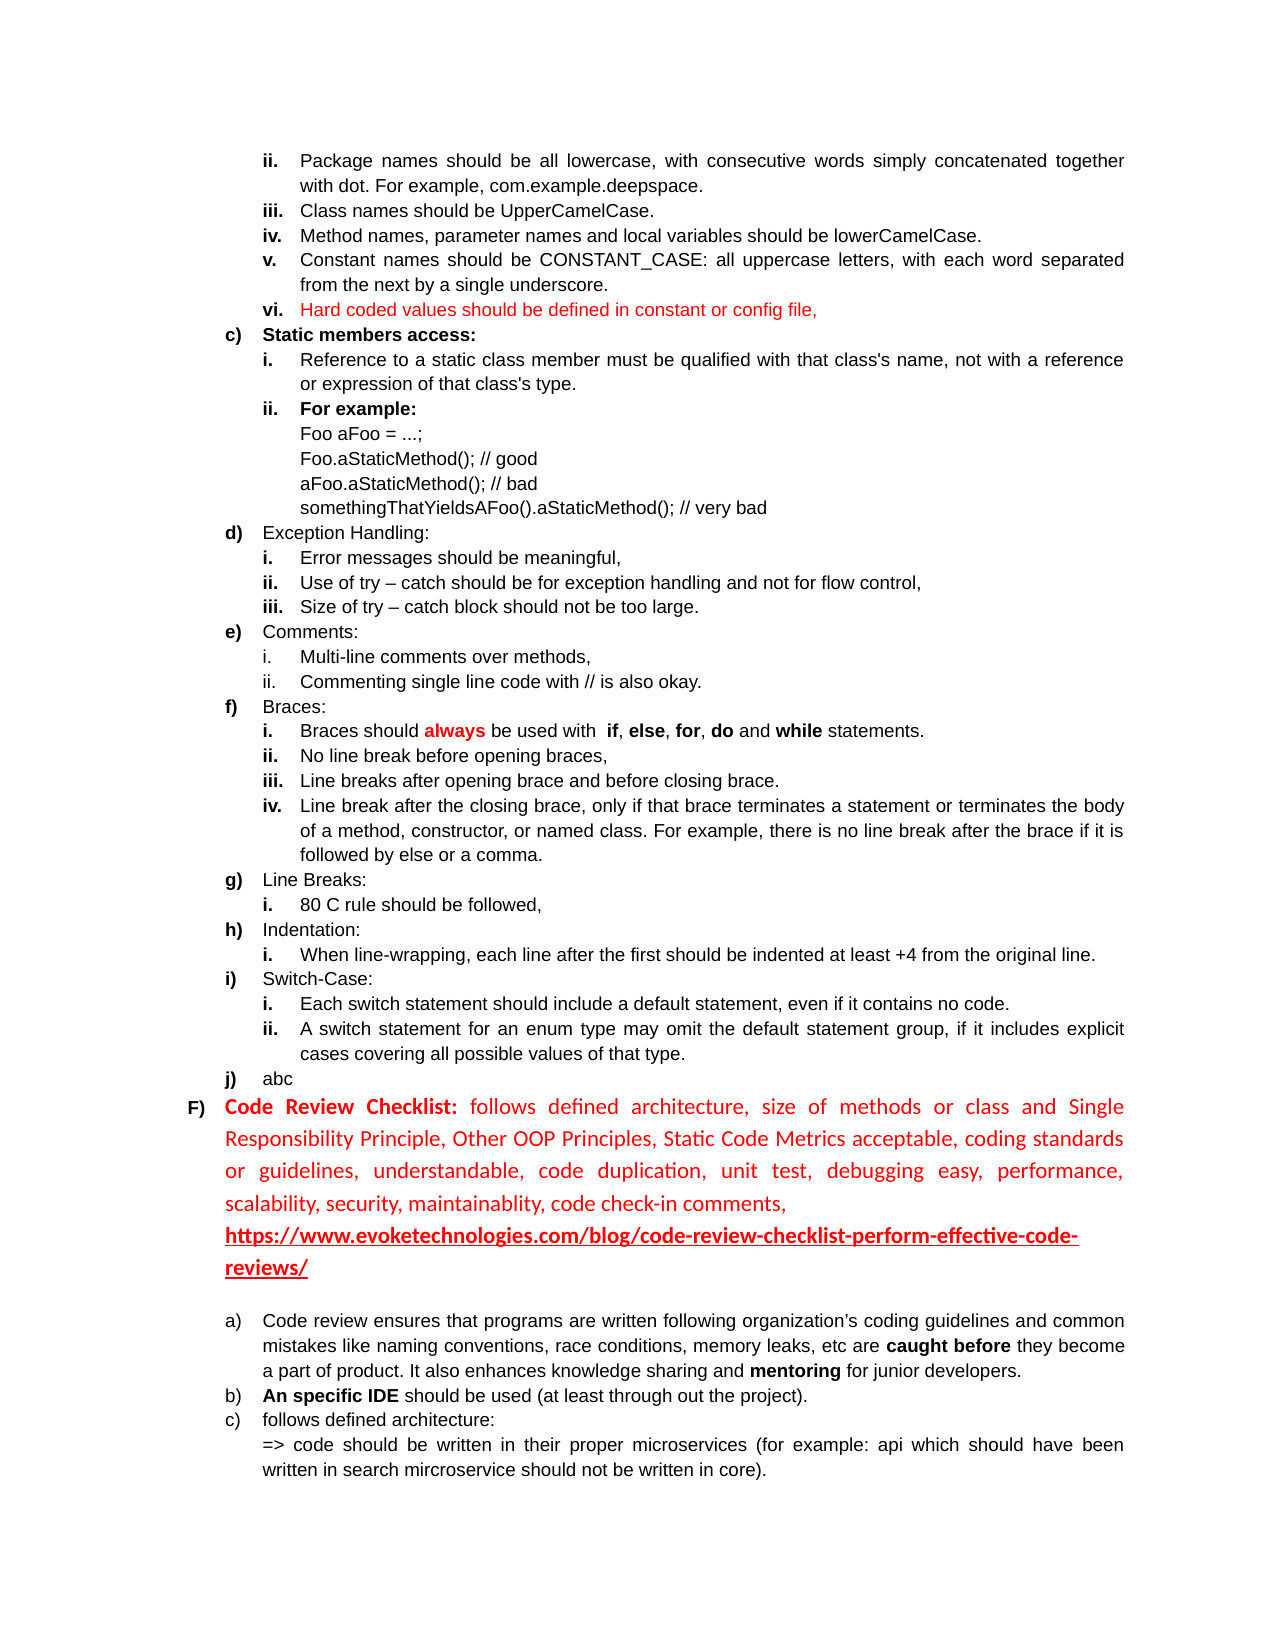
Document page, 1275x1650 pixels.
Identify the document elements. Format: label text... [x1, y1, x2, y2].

list Each switch statement should include a default statement, even if it contains no code. [262, 993, 1125, 1014]
list Foo aFoo = ...; [262, 423, 1125, 444]
list A switch statement for an enum type may omit the default statement group, if it includes explicit cases covering all possible values of that type. [262, 1018, 1125, 1064]
list follows defined architecture: [225, 1409, 1125, 1431]
list When line-wrapping, each line after the first should be indented at least +4 from the original line. [262, 943, 1125, 965]
list Error messages should be meaningful, [262, 547, 1125, 568]
list Line breaks after opening brace and before closing brace. [262, 770, 1125, 791]
list Comments: [225, 621, 1125, 643]
list Multi-line comments over methods, [262, 646, 1125, 667]
list aFoo.aStaticMethod(); // bad [262, 472, 1125, 494]
list Line Breaks: [225, 869, 1125, 891]
list Braces: [225, 695, 1125, 717]
list => code should be written in their proper microservices (for example: api which should have been written in search mircroservice should not be written in core). [225, 1434, 1125, 1480]
list Class names should be UpperCamelCase. [262, 199, 1125, 221]
list Package names should be all lowercase, with consecutive words simply concatenated together with dot. For example, com.example.deepspace. [262, 150, 1125, 196]
list somethingThatYieldsAFoo().aStaticMethod(); // very bad [262, 497, 1125, 519]
list Hard coded values should be defined in constant or config file, [262, 299, 1125, 320]
list Reference to a static class member must be qualified with that class's name, not with a reference or expression of that class's type. [262, 348, 1125, 395]
list For example: [262, 398, 1125, 419]
list Switch-Case: [225, 968, 1125, 990]
list Method names, parameter names and local variables should be lowerCamelCase. [262, 224, 1125, 246]
list Line break after the closing brace, only if that brace terminates a statement or terminates the body of a method, constructor, or named class. For example, there is no line break after the brace if it is followed by else or a comma. [262, 794, 1125, 866]
list 80 C rule should be followed, [262, 894, 1125, 915]
list Use of try – catch should be for exception handling and not for flow control, [262, 571, 1125, 593]
list Braces should always be used with if, else, for, do and while statements. [262, 720, 1125, 742]
list Foo.aStaticMethod(); // good [262, 447, 1125, 469]
list No line break before opening braces, [262, 745, 1125, 767]
list Code review ensures that programs are written following organization’s coding guidelines and common mistakes like naming conventions, race conditions, memory leaks, etc are caught before they become a part of product. It also enhances knowledge sharing and mentoring for junior developers. [225, 1310, 1125, 1381]
list abc [225, 1067, 1125, 1089]
list Static members access: [225, 323, 1125, 345]
list https://www.evoketechnologies.com/blog/code-review-checklist-perform-effective-code-reviews/ [187, 1221, 1125, 1281]
list Indentation: [225, 918, 1125, 940]
list Exception Handling: [225, 522, 1125, 543]
list Size of try – catch block should not be too large. [262, 596, 1125, 618]
list An specific IDE should be used (at least through out the project). [225, 1384, 1125, 1406]
list Code Review Checklist: follows defined architecture, size of methods or class and Single Responsibility Principle, Other OOP Principles, Static Code Metrics acceptable, coding standards or guidelines, understandable, code duplication, unit test, debugging easy, performance, scalability, security, maintainablity, code check-in comments, [187, 1092, 1125, 1217]
list Commenting single line code with // is also okay. [262, 671, 1125, 692]
list Constant names should be CONSTANT_CASE: all uppercase letters, with each word separated from the next by a single underscore. [262, 249, 1125, 296]
